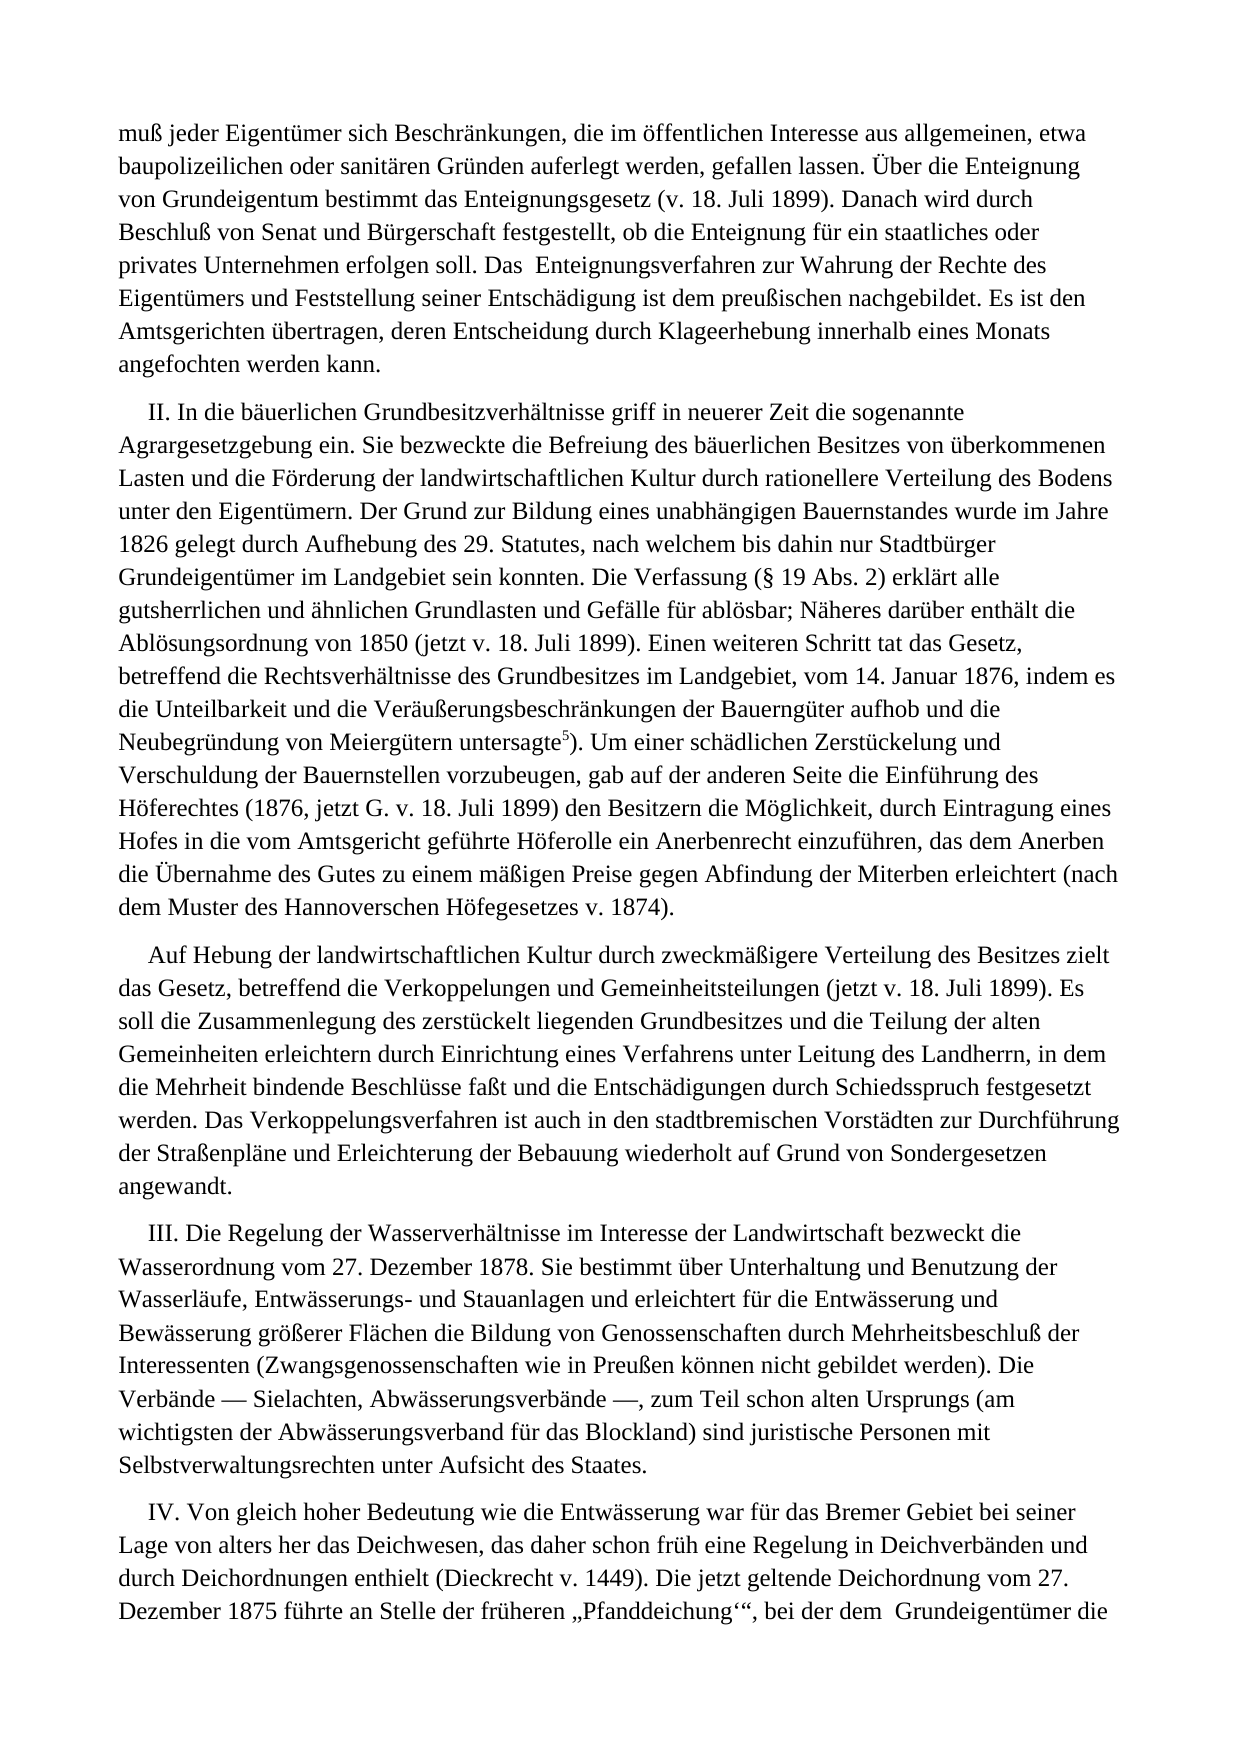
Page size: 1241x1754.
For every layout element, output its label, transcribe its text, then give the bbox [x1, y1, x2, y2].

text III. Die Regelung der Wasserverhältnisse im Interesse der Landwirtschaft bezweckt die Wasserordnung vom 27. Dezember 1878. Sie bestimmt über Unterhaltung und Benutzung der Wasserläufe, Entwässerungs- und Stauanlagen und erleichtert für die Entwässerung und Bewässerung größerer Flächen die Bildung von Genossenschaften durch Mehrheitsbeschluß der Interessenten (Zwangsgenossenschaften wie in Preußen können nicht gebildet werden). Die Verbände — Sielachten, Abwässerungsverbände —, zum Teil schon alten Ursprungs (am wichtigsten der Abwässerungsverband für das Blockland) sind juristische Personen mit Selbstverwaltungsrechten unter Aufsicht des Staates. [118, 1218, 1122, 1478]
text II. In die bäuerlichen Grundbesitzverhältnisse griff in neuerer Zeit die sogenannte Agrargesetzgebung ein. Sie bezweckte die Befreiung des bäuerlichen Besitzes von überkommenen Lasten und die Förderung der landwirtschaftlichen Kultur durch rationellere Verteilung des Bodens unter den Eigentümern. Der Grund zur Bildung eines unabhängigen Bauernstandes wurde im Jahre 1826 gelegt durch Aufhebung des 29. Statutes, nach welchem bis dahin nur Stadtbürger Grundeigentümer im Landgebiet sein konnten. Die Verfassung (§ 19 Abs. 2) erklärt alle gutsherrlichen und ähnlichen Grundlasten und Gefälle für ablösbar; Näheres darüber enthält die Ablösungsordnung von 1850 (jetzt v. 18. Juli 1899). Einen weiteren Schritt tat das Gesetz, betreffend die Rechtsverhältnisse des Grundbesitzes im Landgebiet, vom 14. Januar 1876, indem es die Unteilbarkeit und die Veräußerungsbeschränkungen der Bauerngüter aufhob und die Neubegründung von Meiergütern untersagte). Um einer schädlichen Zerstückelung und Verschuldung der Bauernstellen vorzubeugen, gab auf der anderen Seite die Einführung des Höferechtes (1876, jetzt G. v. 18. Juli 1899) den Besitzern die Möglichkeit, durch Eintragung eines Hofes in die vom Amtsgericht geführte Höferolle ein Anerbenrecht einzuführen, das dem Anerben die Übernahme des Gutes zu einem mäßigen Preise gegen Abfindung der Miterben erleichtert (nach dem Muster des Hannoverschen Höfegesetzes v. 1874). [118, 397, 1122, 921]
text Auf Hebung der landwirtschaftlichen Kultur durch zweckmäßigere Verteilung des Besitzes zielt das Gesetz, betreffend die Verkoppelungen und Gemeinheitsteilungen (jetzt v. 18. Juli 1899). Es soll die Zusammenlegung des zerstückelt liegenden Grundbesitzes und die Teilung der alten Gemeinheiten erleichtern durch Einrichtung eines Verfahrens unter Leitung des Landherrn, in dem die Mehrheit bindende Beschlüsse faßt und die Entschädigungen durch Schiedsspruch festgesetzt werden. Das Verkoppelungsverfahren ist auch in den stadtbremischen Vorstädten zur Durchführung der Straßenpläne und Erleichterung der Bebauung wiederholt auf Grund von Sondergesetzen angewandt. [118, 940, 1122, 1200]
text IV. Von gleich hoher Bedeutung wie die Entwässerung war für das Bremer Gebiet bei seiner Lage von alters her das Deichwesen, das daher schon früh eine Regelung in Deichverbänden und durch Deichordnungen enthielt (Dieckrecht v. 1449). Die jetzt geltende Deichordnung vom 27. Dezember 1875 führte an Stelle der früheren „Pfanddeichung‘“, bei der dem Grundeigentümer die [118, 1497, 1122, 1625]
text muß jeder Eigentümer sich Beschränkungen, die im öffentlichen Interesse aus allgemeinen, etwa baupolizeilichen oder sanitären Gründen auferlegt werden, gefallen lassen. Über die Enteignung von Grundeigentum bestimmt das Enteignungsgesetz (v. 18. Juli 1899). Danach wird durch Beschluß von Senat und Bürgerschaft festgestellt, ob die Enteignung für ein staatliches oder privates Unternehmen erfolgen soll. Das Enteignungsverfahren zur Wahrung der Rechte des Eigentümers und Feststellung seiner Entschädigung ist dem preußischen nachgebildet. Es ist den Amtsgerichten übertragen, deren Entscheidung durch Klageerhebung innerhalb eines Monats angefochten werden kann. [118, 118, 1122, 378]
